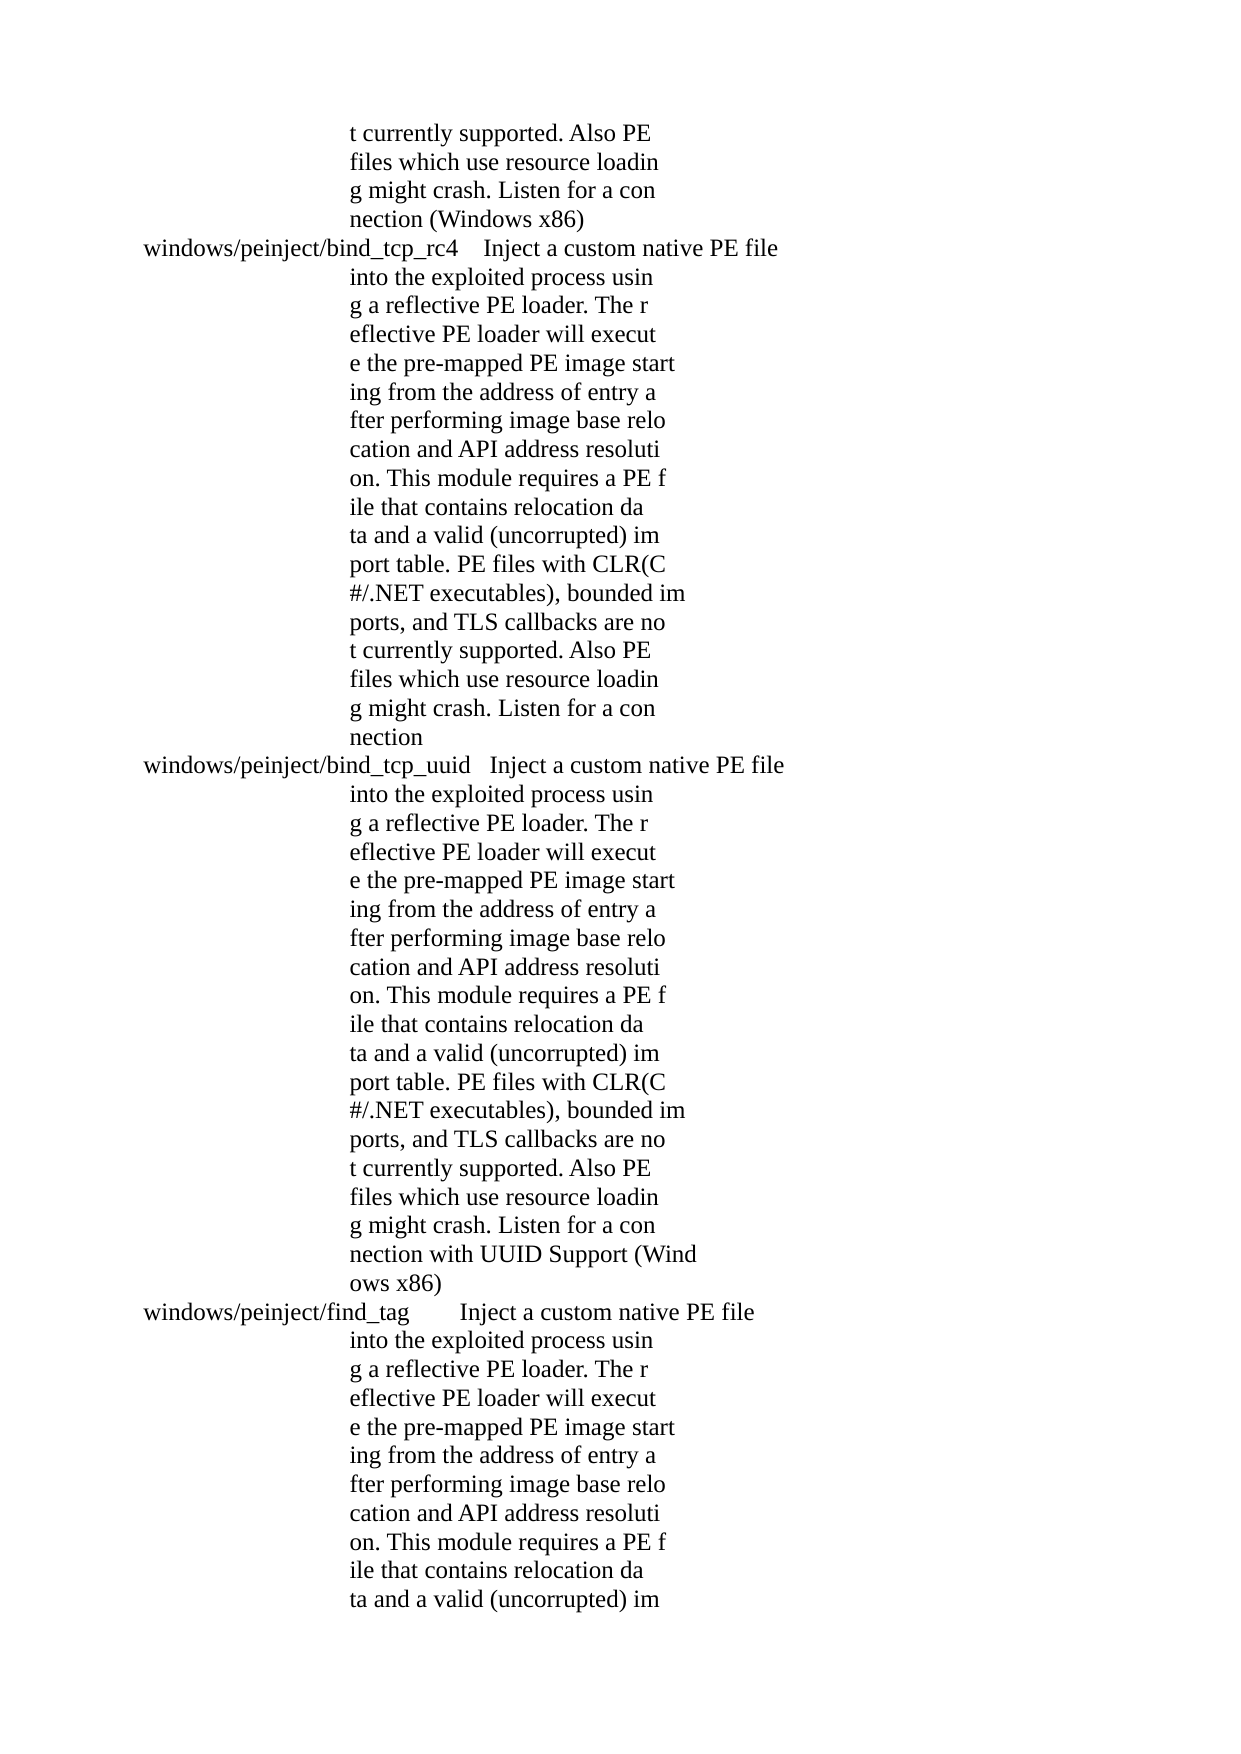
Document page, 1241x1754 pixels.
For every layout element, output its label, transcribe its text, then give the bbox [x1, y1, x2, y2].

text nection (Windows x86) [118, 204, 1122, 233]
text g a reflective PE loader. The r [118, 291, 1122, 319]
text on. This module requires a PE f [118, 1527, 1122, 1556]
text port table. PE files with CLR(C [118, 1067, 1122, 1096]
text g might crash. Listen for a con [118, 693, 1122, 722]
text eflective PE loader will execut [118, 319, 1122, 348]
text into the exploited process usin [118, 262, 1122, 291]
text ports, and TLS callbacks are no [118, 1124, 1122, 1153]
text g a reflective PE loader. The r [118, 1354, 1122, 1383]
text on. This module requires a PE f [118, 981, 1122, 1009]
text t currently supported. Also PE [118, 1153, 1122, 1182]
text #/.NET executables), bounded im [118, 578, 1122, 607]
text ing from the address of entry a [118, 377, 1122, 406]
text ile that contains relocation da [118, 1009, 1122, 1038]
text t currently supported. Also PE [118, 636, 1122, 664]
text eflective PE loader will execut [118, 837, 1122, 866]
text into the exploited process usin [118, 779, 1122, 808]
text #/.NET executables), bounded im [118, 1096, 1122, 1124]
text windows/peinject/bind_tcp_uuid Inject a custom native PE file [118, 751, 1122, 779]
text cation and API address resoluti [118, 434, 1122, 463]
text e the pre-mapped PE image start [118, 348, 1122, 377]
text files which use resource loadin [118, 147, 1122, 176]
text ports, and TLS callbacks are no [118, 607, 1122, 636]
text ta and a valid (uncorrupted) im [118, 521, 1122, 549]
text fter performing image base relo [118, 406, 1122, 434]
text cation and API address resoluti [118, 952, 1122, 981]
text windows/peinject/find_tag Inject a custom native PE file [118, 1297, 1122, 1326]
text into the exploited process usin [118, 1326, 1122, 1354]
text ta and a valid (uncorrupted) im [118, 1584, 1122, 1613]
text eflective PE loader will execut [118, 1383, 1122, 1412]
text nection [118, 722, 1122, 751]
text ta and a valid (uncorrupted) im [118, 1038, 1122, 1067]
text windows/peinject/bind_tcp_rc4 Inject a custom native PE file [118, 233, 1122, 262]
text files which use resource loadin [118, 1182, 1122, 1211]
text ile that contains relocation da [118, 1556, 1122, 1584]
text nection with UUID Support (Wind [118, 1239, 1122, 1268]
text ing from the address of entry a [118, 1441, 1122, 1469]
text t currently supported. Also PE [118, 118, 1122, 147]
text g a reflective PE loader. The r [118, 808, 1122, 837]
text fter performing image base relo [118, 1469, 1122, 1498]
text on. This module requires a PE f [118, 463, 1122, 492]
text g might crash. Listen for a con [118, 176, 1122, 204]
text files which use resource loadin [118, 664, 1122, 693]
text fter performing image base relo [118, 923, 1122, 952]
text e the pre-mapped PE image start [118, 1412, 1122, 1441]
text e the pre-mapped PE image start [118, 866, 1122, 894]
text ows x86) [118, 1268, 1122, 1297]
text g might crash. Listen for a con [118, 1211, 1122, 1239]
text ile that contains relocation da [118, 492, 1122, 521]
text port table. PE files with CLR(C [118, 549, 1122, 578]
text ing from the address of entry a [118, 894, 1122, 923]
text cation and API address resoluti [118, 1498, 1122, 1527]
